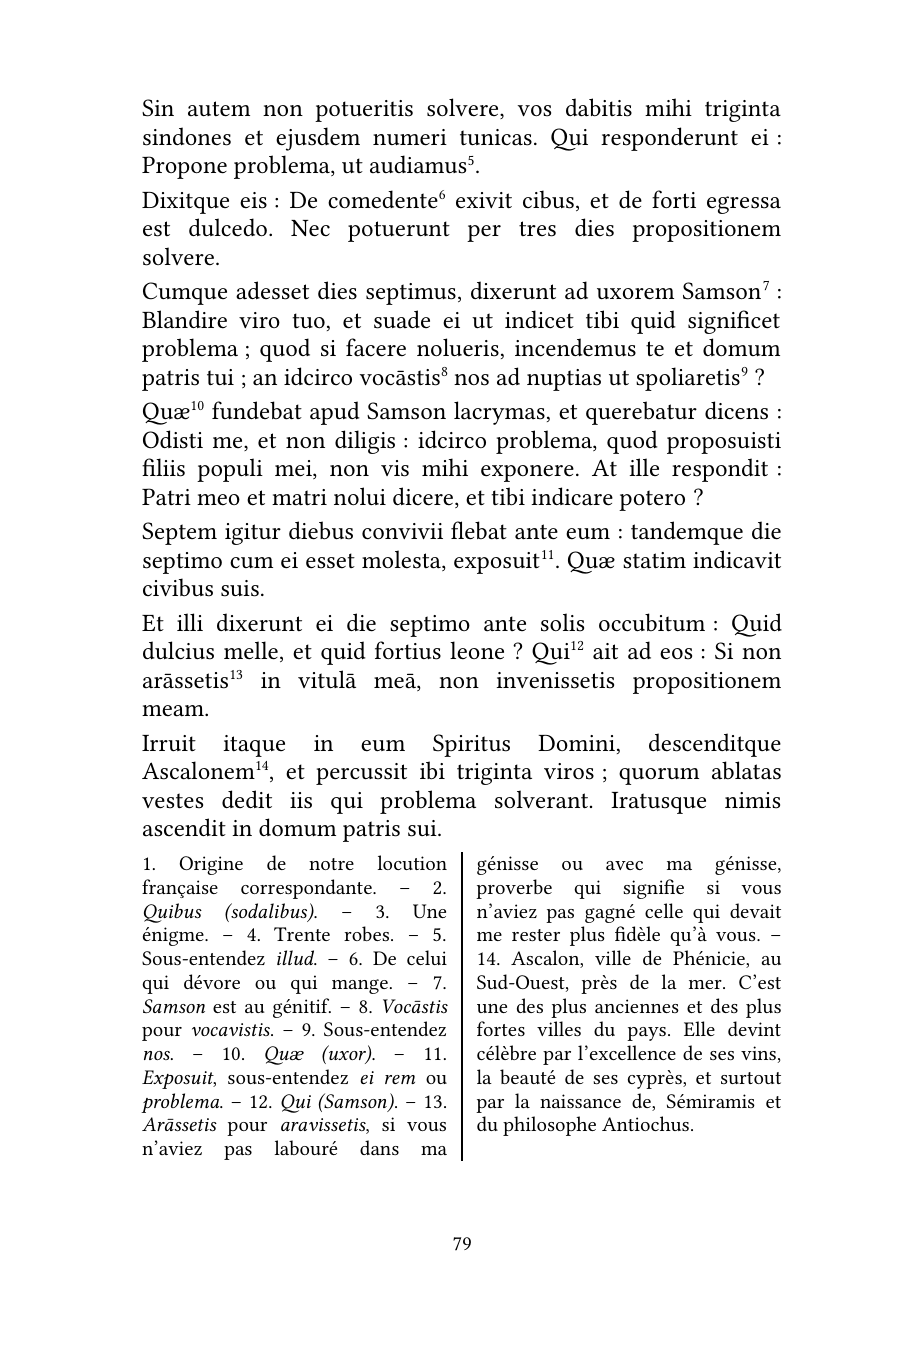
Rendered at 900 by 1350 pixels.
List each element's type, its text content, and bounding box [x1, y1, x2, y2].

text Septem igitur diebus convivii flebat ante eum : tandemque die septimo cum ei esset molesta, exposuit11. Quæ statim indicavit civibus suis. [142, 517, 782, 603]
text Cumque adesset dies septimus, dixerunt ad uxorem Samson7 : Blandire viro tuo, et suade ei ut indicet tibi quid significet problema ; quod si facere nolueris, incendemus te et domum patris tui ; an idcirco vocāstis8 nos ad nuptias ut spoliaretis9 ? [142, 277, 782, 392]
text Irruit itaque in eum Spiritus Domini, descenditque Ascalonem14, et percussit ibi triginta viros ; quorum ablatas vestes dedit iis qui problema solverant. Iratusque nimis ascendit in domum patris sui. [142, 729, 782, 843]
text Quæ10 fundebat apud Samson lacrymas, et querebatur dicens : Odisti me, et non diligis : idcirco problema, quod proposuisti filiis populi mei, non vis mihi exponere. At ille respondit : Patri meo et matri nolui dicere, et tibi indicare potero ? [142, 397, 782, 512]
text génisse ou avec ma génisse, proverbe qui signifie si vous n’aviez pas gagné celle qui devait me rester plus fidèle qu’à vous. – 14. Ascalon, ville de Phénicie, au Sud-Ouest, près de la mer. C’est une des plus anciennes et des plus fortes villes du pays. Elle devint célèbre par l’excellence de ses vins, la beauté de ses cyprès, et surtout par la naissance de, Sémiramis et du philosophe Antiochus. [476, 852, 782, 1137]
text Sin autem non potueritis solvere, vos dabitis mihi triginta sindones et ejusdem numeri tunicas. Qui responderunt ei : Propone problema, ut audiamus5. [142, 94, 782, 180]
text Dixitque eis : De comedente6 exivit cibus, et de forti egressa est dulcedo. Nec potuerunt per tres dies propositionem solvere. [142, 186, 782, 272]
text 1. Origine de notre locution française correspondante. – 2. Quibus (sodalibus). – 3. Une énigme. – 4. Trente robes. – 5. Sous-entendez illud. – 6. De celui qui dévore ou qui mange. – 7. Samson est au génitif. – 8. Vocāstis pour vocavistis. – 9. Sous-entendez nos. – 10. Quæ (uxor). – 11. Exposuit, sous-entendez ei rem ou problema. – 12. Qui (Samson). – 13. Arāssetis pour aravissetis, si vous n’aviez pas labouré dans ma [142, 852, 447, 1161]
text Et illi dixerunt ei die septimo ante solis occubitum : Quid dulcius melle, et quid fortius leone ? Qui12 ait ad eos : Si non arāssetis13 in vitulā meā, non invenissetis propositionem meam. [142, 609, 782, 723]
